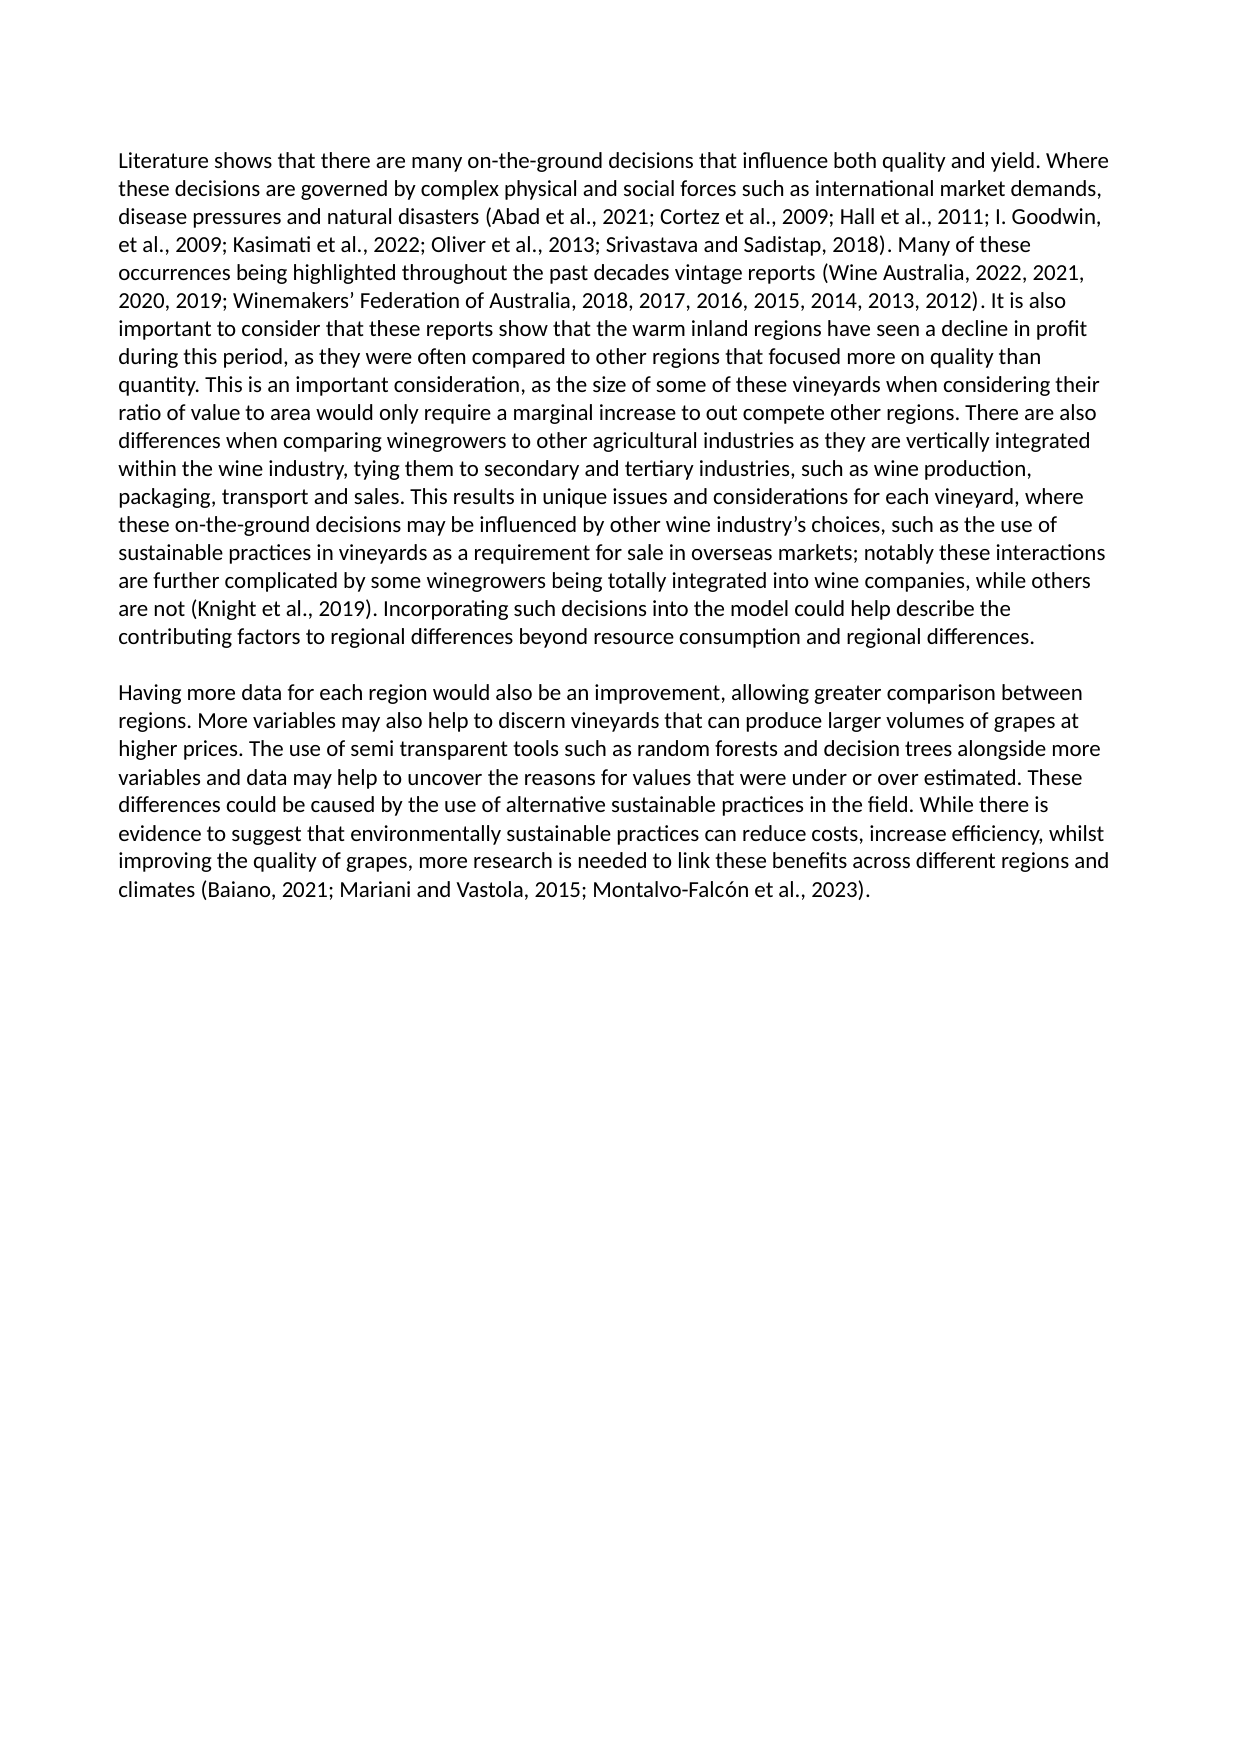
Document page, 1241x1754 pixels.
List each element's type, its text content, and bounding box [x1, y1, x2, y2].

list Having more data for each region would also be an improvement, allowing greater comparison between regions. More variables may also help to discern vineyards that can produce larger volumes of grapes at higher prices. The use of semi transparent tools such as random forests and decision trees alongside more variables and data may help to uncover the reasons for values that were under or over estimated. These differences could be caused by the use of alternative sustainable practices in the field. While there is evidence to suggest that environmentally sustainable practices can reduce costs, increase efficiency, whilst improving the quality of grapes, more research is needed to link these benefits across different regions and climates (Baiano, 2021; Mariani and Vastola, 2015; Montalvo-Falcón et al., 2023). [118, 678, 1122, 903]
list Literature shows that there are many on-the-ground decisions that influence both quality and yield. Where these decisions are governed by complex physical and social forces such as international market demands, disease pressures and natural disasters (Abad et al., 2021; Cortez et al., 2009; Hall et al., 2011; I. Goodwin, et al., 2009; Kasimati et al., 2022; Oliver et al., 2013; Srivastava and Sadistap, 2018). Many of these occurrences being highlighted throughout the past decades vintage reports (Wine Australia, 2022, 2021, 2020, 2019; Winemakers’ Federation of Australia, 2018, 2017, 2016, 2015, 2014, 2013, 2012). It is also important to consider that these reports show that the warm inland regions have seen a decline in profit during this period, as they were often compared to other regions that focused more on quality than quantity. This is an important consideration, as the size of some of these vineyards when considering their ratio of value to area would only require a marginal increase to out compete other regions. There are also differences when comparing winegrowers to other agricultural industries as they are vertically integrated within the wine industry, tying them to secondary and tertiary industries, such as wine production, packaging, transport and sales. This results in unique issues and considerations for each vineyard, where these on-the-ground decisions may be influenced by other wine industry’s choices, such as the use of sustainable practices in vineyards as a requirement for sale in overseas markets; notably these interactions are further complicated by some winegrowers being totally integrated into wine companies, while others are not (Knight et al., 2019). Incorporating such decisions into the model could help describe the contributing factors to regional differences beyond resource consumption and regional differences. [118, 146, 1122, 651]
